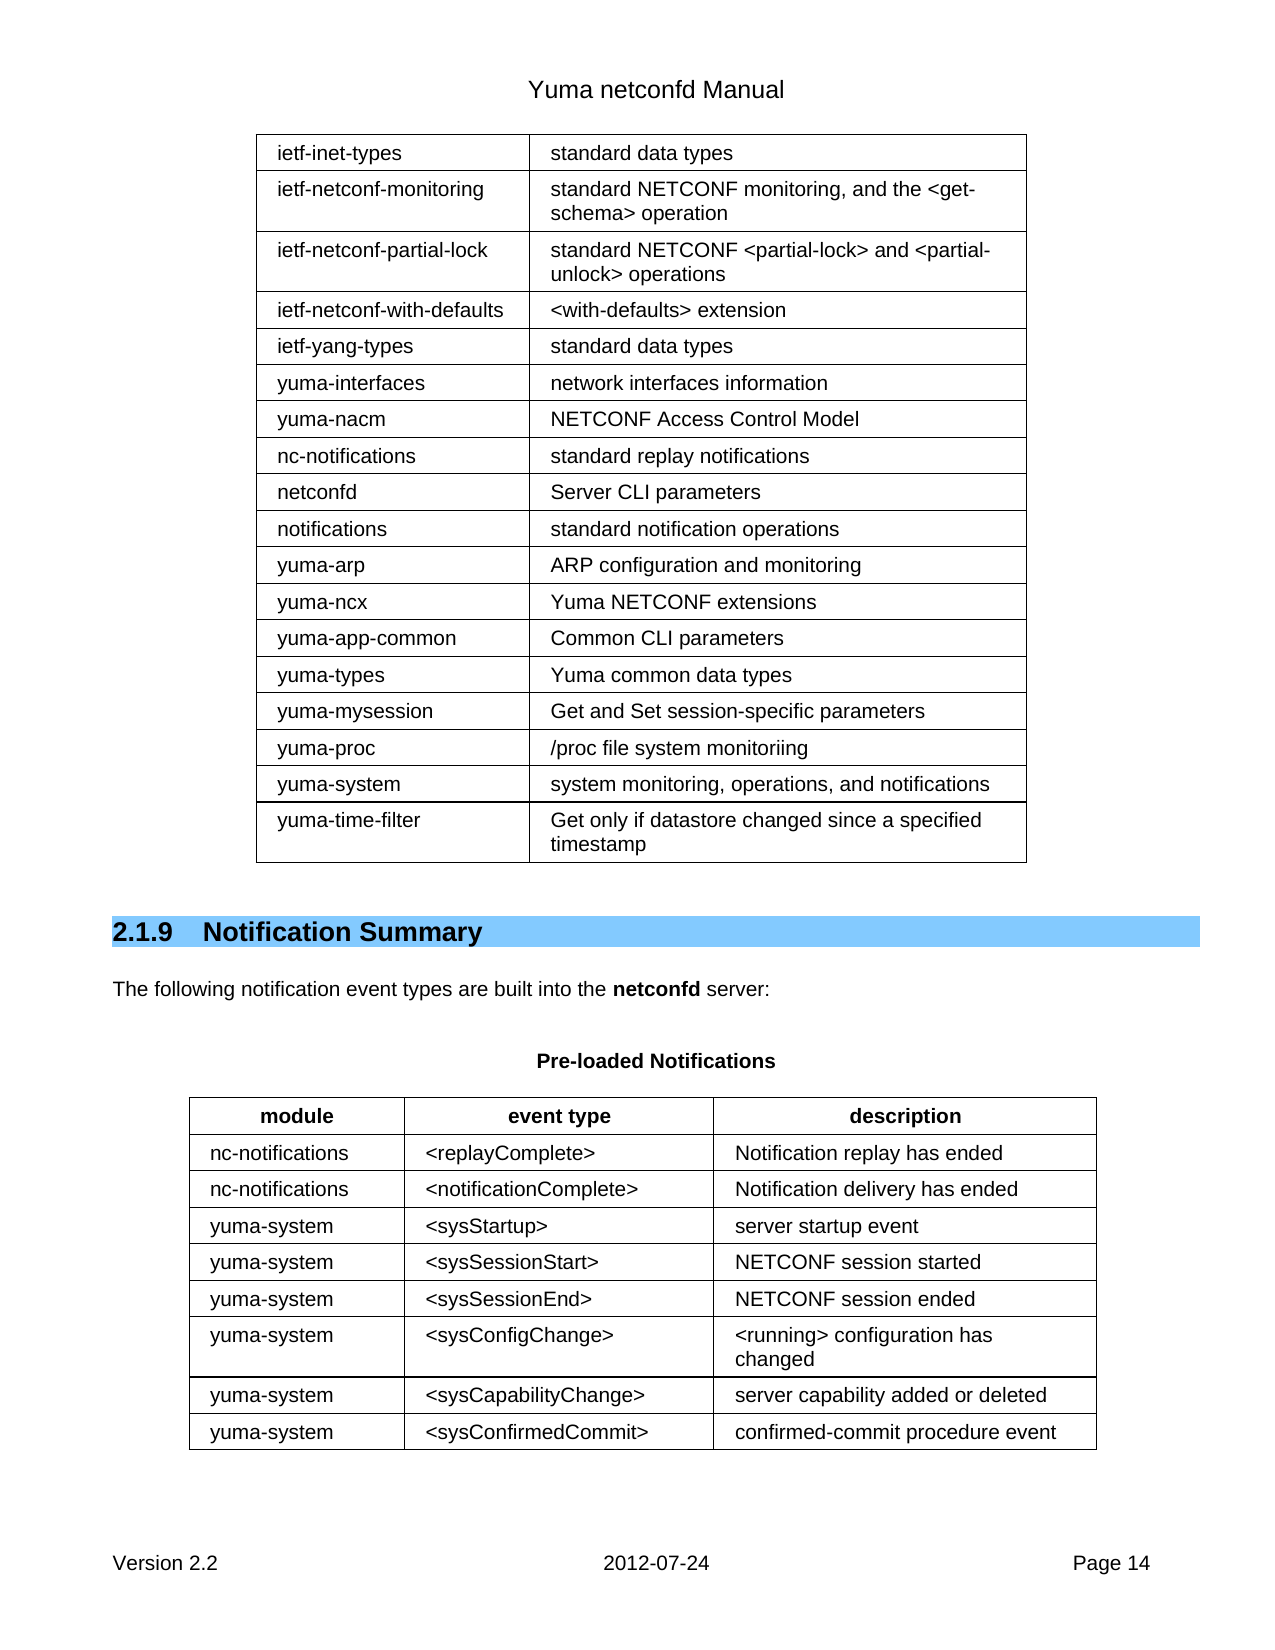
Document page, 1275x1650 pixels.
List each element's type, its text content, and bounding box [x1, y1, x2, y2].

table_header module [190, 1098, 404, 1134]
table_cell /proc file system monitoriing [530, 730, 1026, 765]
table_cell Get and Set session-specific parameters [530, 693, 1026, 728]
table_cell ietf-netconf-monitoring [257, 171, 529, 231]
table_cell <sysConfirmedCommit> [405, 1414, 713, 1449]
table_cell yuma-system [190, 1378, 404, 1413]
table_cell Notification delivery has ended [714, 1171, 1096, 1207]
table_cell Common CLI parameters [530, 620, 1026, 656]
table_cell <sysSessionEnd> [405, 1281, 713, 1316]
table_cell <notificationComplete> [405, 1171, 713, 1207]
table_cell nc-notifications [257, 438, 529, 473]
table_cell yuma-app-common [257, 620, 529, 656]
table_header description [714, 1098, 1096, 1134]
table_cell ietf-yang-types [257, 329, 529, 364]
table_cell <with-defaults> extension [530, 292, 1026, 327]
table_cell <sysConfigChange> [405, 1317, 713, 1376]
table_cell Server CLI parameters [530, 474, 1026, 510]
table_cell yuma-proc [257, 730, 529, 765]
table_cell standard data types [530, 135, 1026, 170]
table_cell network interfaces information [530, 365, 1026, 400]
table_cell Get only if datastore changed since a specified timestamp [530, 803, 1026, 862]
table_cell <sysStartup> [405, 1208, 713, 1243]
table_cell nc-notifications [190, 1135, 404, 1170]
table_cell yuma-types [257, 657, 529, 692]
table_cell standard data types [530, 329, 1026, 364]
table_cell <running> configuration has changed [714, 1317, 1096, 1376]
table_cell yuma-mysession [257, 693, 529, 728]
table_cell yuma-ncx [257, 584, 529, 619]
table_cell yuma-arp [257, 547, 529, 583]
table_cell <replayComplete> [405, 1135, 713, 1170]
table_cell yuma-system [190, 1244, 404, 1279]
table_cell NETCONF Access Control Model [530, 401, 1026, 437]
table_cell standard notification operations [530, 511, 1026, 546]
text The following notification event types are built into the netconfd server: [112, 976, 1200, 1000]
table_cell yuma-system [190, 1281, 404, 1316]
table_cell server startup event [714, 1208, 1096, 1243]
table_cell yuma-system [190, 1208, 404, 1243]
table_cell confirmed-commit procedure event [714, 1414, 1096, 1449]
table_cell yuma-system [190, 1317, 404, 1376]
subtitle Notification Summary [112, 916, 1200, 947]
table_cell system monitoring, operations, and notifications [530, 766, 1026, 801]
table_cell server capability added or deleted [714, 1378, 1096, 1413]
table_cell ietf-netconf-with-defaults [257, 292, 529, 327]
table_cell yuma-system [190, 1414, 404, 1449]
table_cell ARP configuration and monitoring [530, 547, 1026, 583]
table_cell yuma-time-filter [257, 803, 529, 862]
table_cell netconfd [257, 474, 529, 510]
table_cell <sysCapabilityChange> [405, 1378, 713, 1413]
subtitle Pre-loaded Notifications [127, 1049, 1185, 1073]
table_cell yuma-nacm [257, 401, 529, 437]
table_cell <sysSessionStart> [405, 1244, 713, 1279]
table_cell NETCONF session started [714, 1244, 1096, 1279]
table_cell NETCONF session ended [714, 1281, 1096, 1316]
table_cell ietf-netconf-partial-lock [257, 232, 529, 291]
table_cell ietf-inet-types [257, 135, 529, 170]
table_cell Yuma NETCONF extensions [530, 584, 1026, 619]
table_cell yuma-system [257, 766, 529, 801]
table_cell Yuma common data types [530, 657, 1026, 692]
table_cell yuma-interfaces [257, 365, 529, 400]
table_cell notifications [257, 511, 529, 546]
table_cell Notification replay has ended [714, 1135, 1096, 1170]
table_cell standard NETCONF <partial-lock> and <partial-unlock> operations [530, 232, 1026, 291]
table_cell standard replay notifications [530, 438, 1026, 473]
table_cell nc-notifications [190, 1171, 404, 1207]
table_header event type [405, 1098, 713, 1134]
table_cell standard NETCONF monitoring, and the <get-schema> operation [530, 171, 1026, 231]
